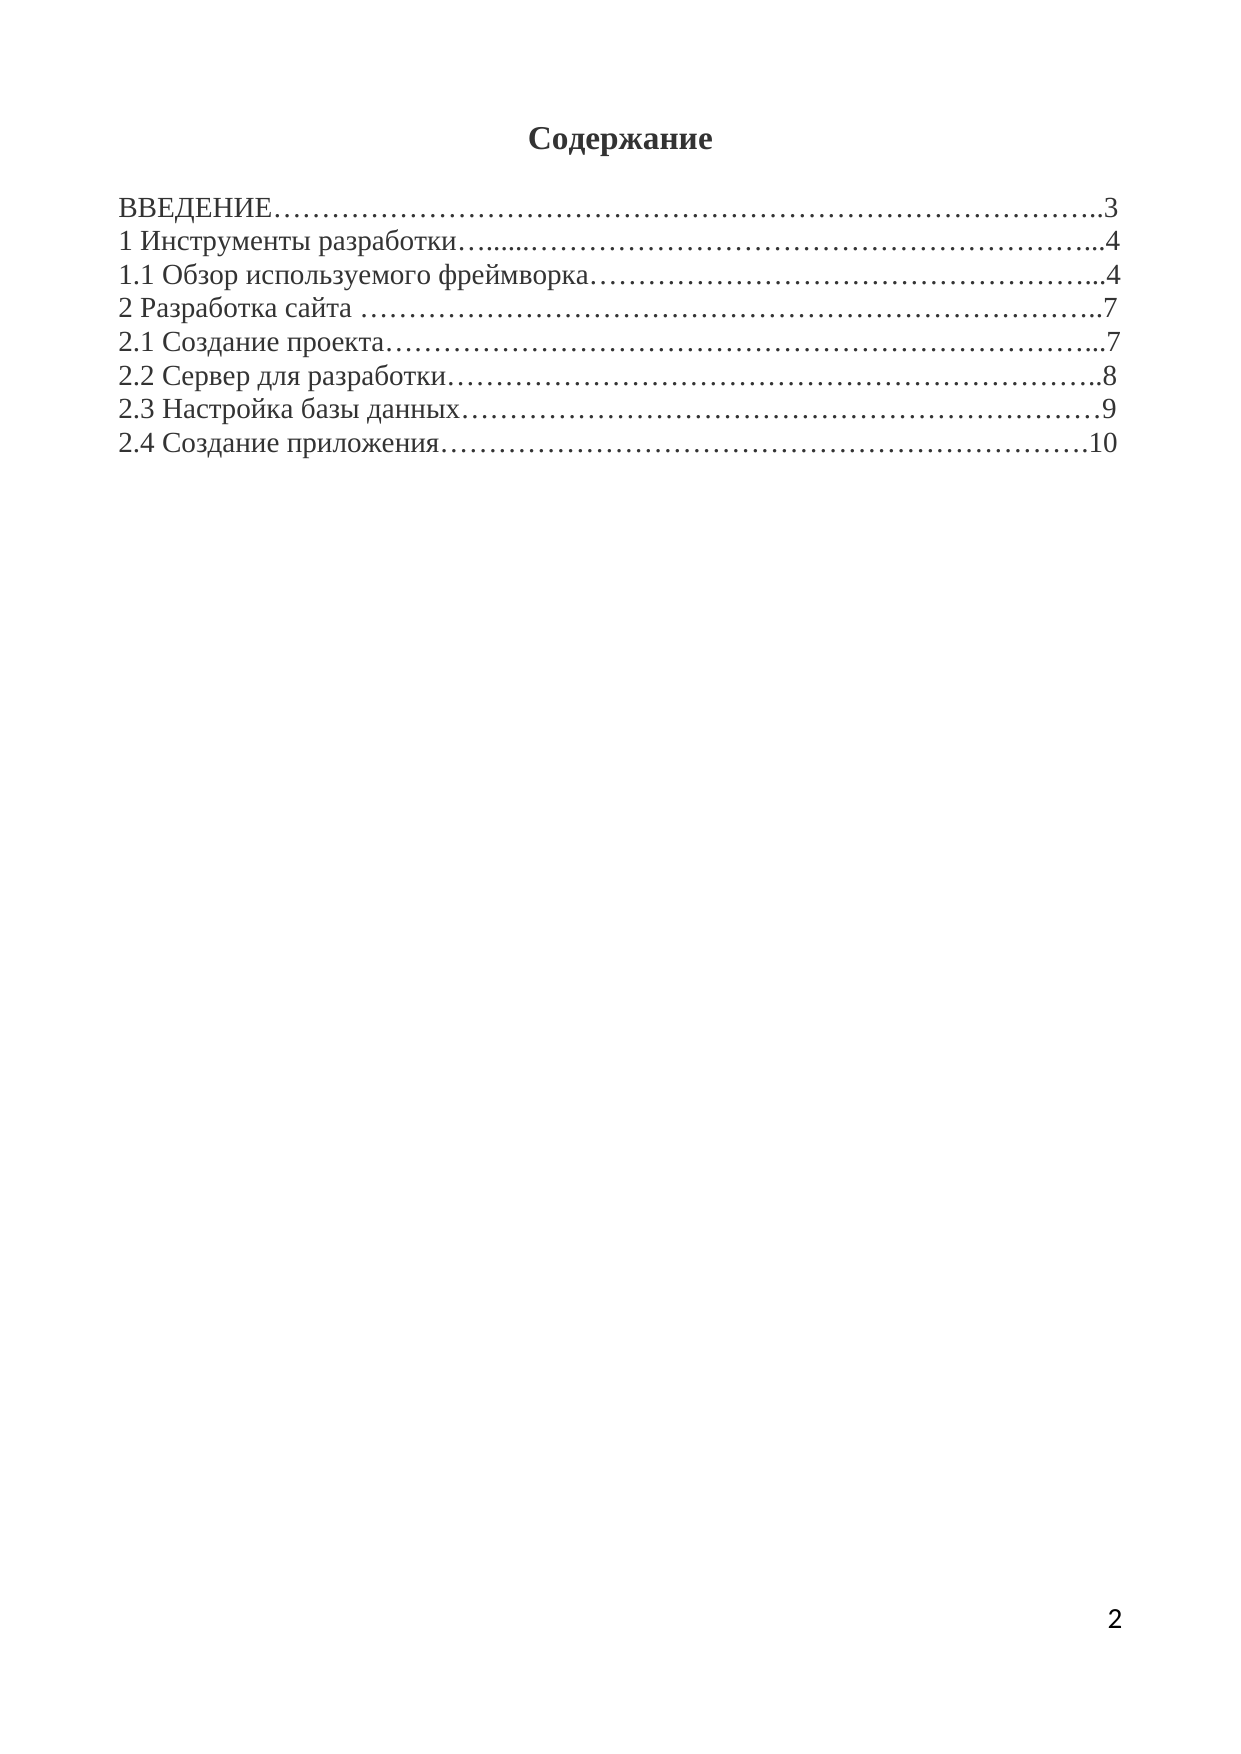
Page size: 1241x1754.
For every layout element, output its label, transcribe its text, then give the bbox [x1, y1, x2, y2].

text 2.1 Создание проекта………………………………………………………………...7 [118, 324, 1122, 358]
text 2.3 Настройка базы данных…………………………………………………………9 [118, 391, 1122, 425]
text 1.1 Обзор используемого фреймворка……………………………………………...4 [118, 257, 1122, 291]
text ВВЕДЕНИЕ…………………………………………………………………………..3 [118, 190, 1122, 223]
text 2 Разработка сайта …………………………………………………………………..7 [118, 291, 1122, 324]
text 1 Инструменты разработки…......…………………………………………………...4 [118, 223, 1122, 257]
text 2.4 Создание приложения………………………………………………………….10 [118, 425, 1122, 458]
text 2.2 Сервер для разработки…………………………………………………………..8 [118, 358, 1122, 391]
text Содержание [118, 118, 1122, 156]
